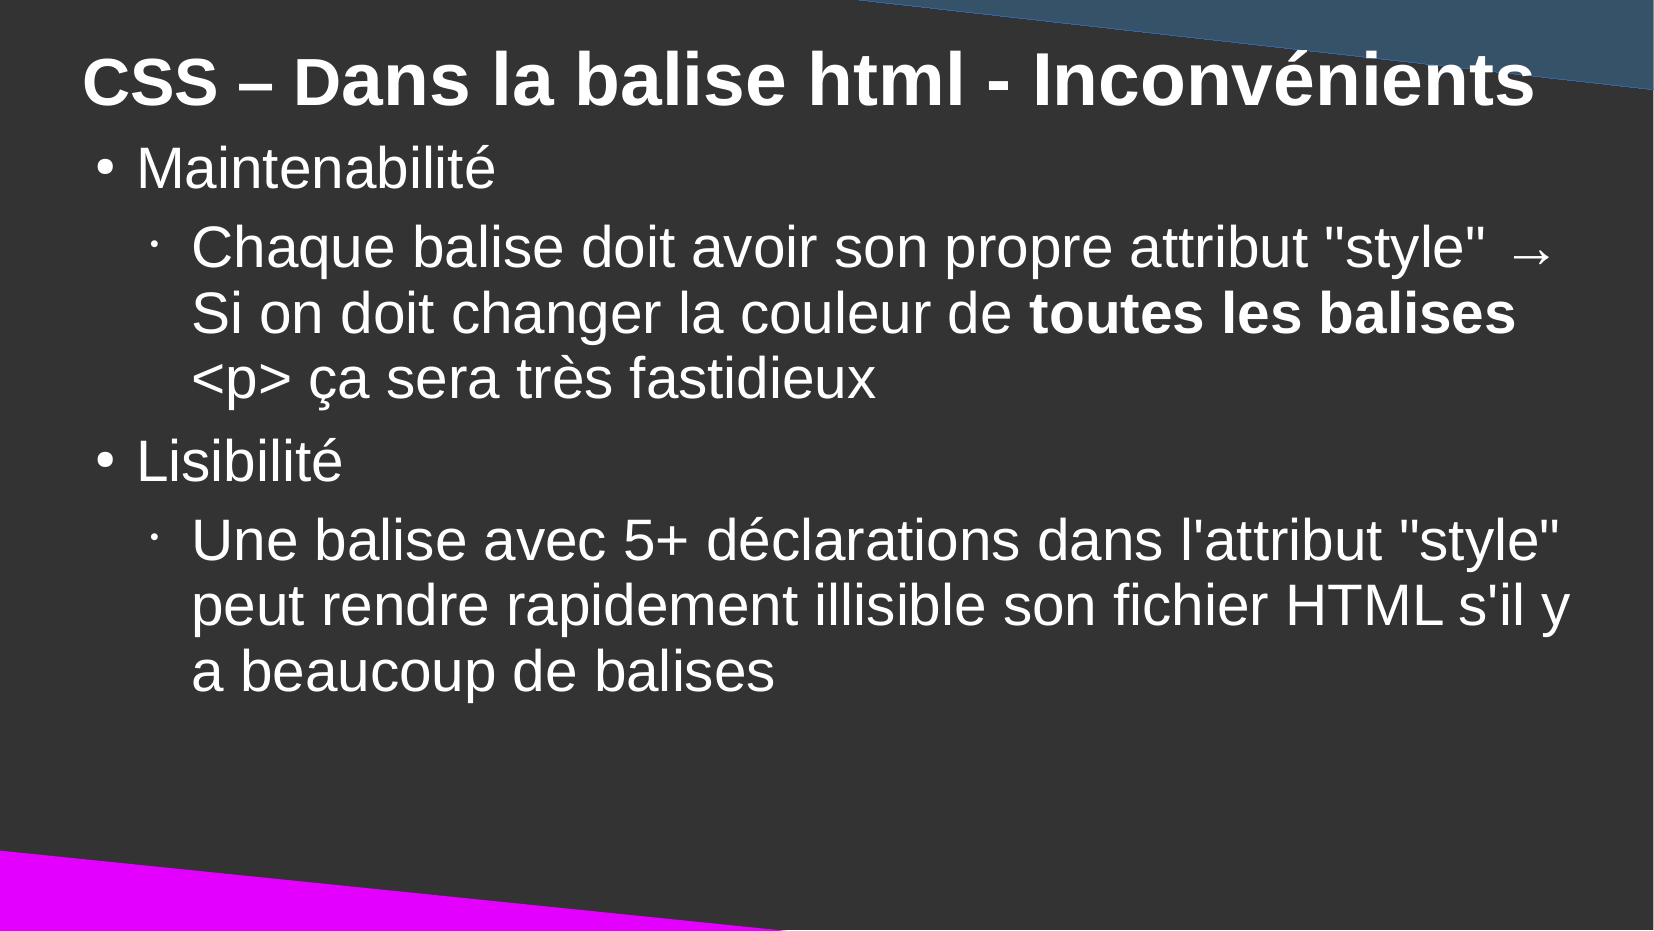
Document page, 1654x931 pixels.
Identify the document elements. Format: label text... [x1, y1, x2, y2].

list Maintenabilité Chaque balise doit avoir son propre attribut "style" → Si on doit changer la couleur de toutes les balises <p> ça sera très fastidieux Lisibilité Une balise avec 5+ déclarations dans l'attribut "style" peut rendre rapidement illisible son fichier HTML s'il y a beaucoup de balises [80, 135, 1605, 709]
title CSS – Dans la balise html - Inconvénients [82, 37, 1571, 132]
text_box [0, 850, 788, 931]
text_box [859, 0, 1654, 90]
